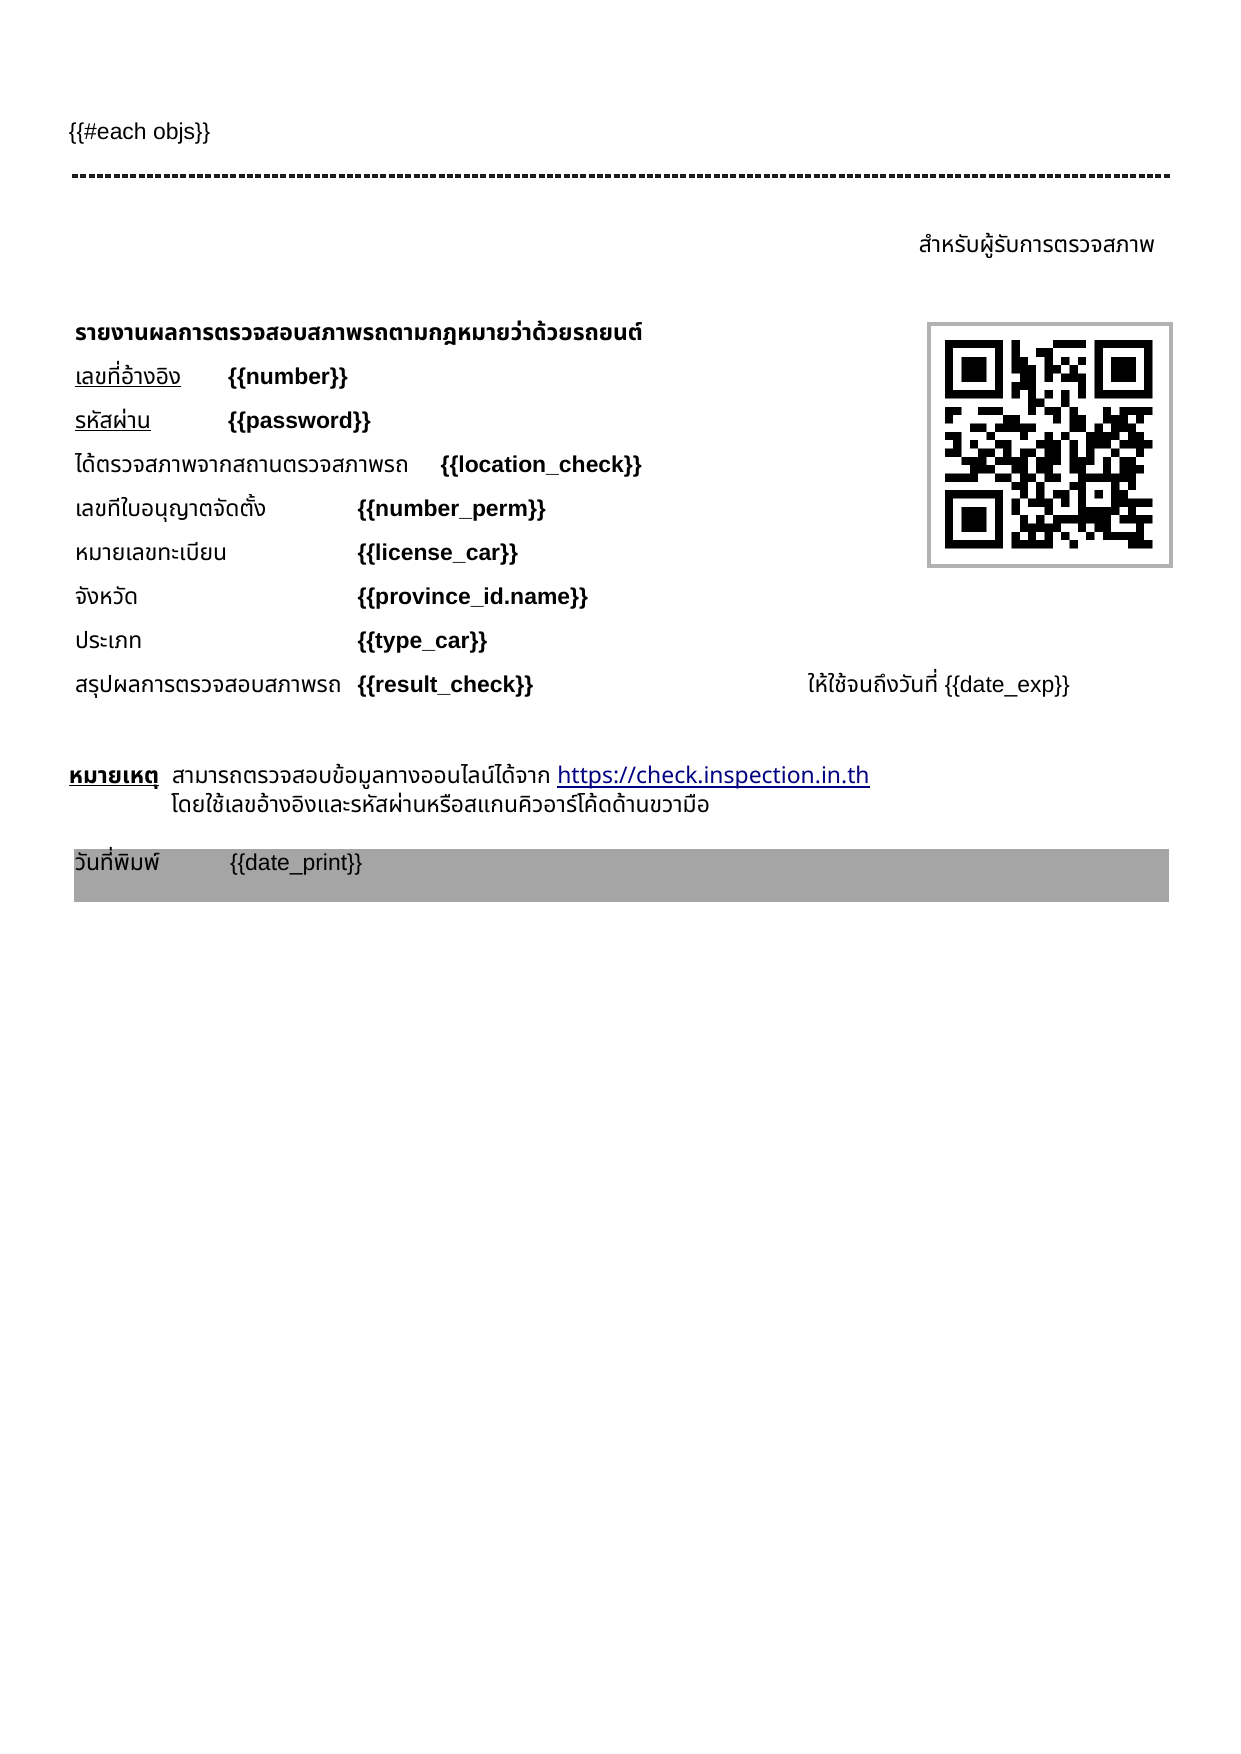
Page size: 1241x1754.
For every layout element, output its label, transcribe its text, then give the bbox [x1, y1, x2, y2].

table_cell [805, 530, 916, 574]
picture [937, 332, 1162, 558]
table_cell {{location_check}} [438, 442, 805, 486]
table_cell [931, 326, 1169, 564]
text {{#each objs}} [69, 118, 1169, 144]
table_header [916, 174, 1170, 222]
table_cell ให้ใช้จนถึงวันที่ {{date_exp}} [805, 663, 1170, 707]
table_cell จังหวัด [72, 575, 354, 618]
table_cell หมายเลขทะเบียน [72, 530, 354, 574]
table_cell เลขทีใบอนุญาตจัดตั้ง [72, 486, 354, 530]
table_cell [805, 575, 916, 618]
table_cell สรุปผลการตรวจสอบสภาพรถ [72, 663, 354, 707]
table_cell {{password}} [225, 398, 805, 442]
text โดยใช้เลขอ้างอิงและรหัสผ่านหรือสแกนคิวอาร์โค้ดด้านขวามือ [69, 791, 1175, 817]
table_cell [72, 222, 354, 266]
table_cell {{type_car}} [354, 619, 805, 663]
table_cell [805, 486, 916, 530]
table_header วันที่พิมพ์ {{date_print}} [69, 843, 1175, 907]
table_header [805, 174, 916, 222]
table_cell {{number_perm}} [354, 486, 805, 530]
table_cell ได้ตรวจสภาพจากสถานตรวจสภาพรถ [72, 442, 437, 486]
table_cell [805, 354, 916, 398]
table_cell รหัสผ่าน [72, 398, 225, 442]
table_cell [916, 266, 1170, 310]
table_cell {{province_id.name}} [354, 575, 805, 618]
table_cell [805, 619, 916, 663]
table_cell ประเภท [72, 619, 354, 663]
table_cell [354, 222, 805, 266]
table_cell เลขที่อ้างอิง [72, 354, 225, 398]
table_cell [805, 222, 916, 266]
table_cell {{license_car}} [354, 530, 805, 574]
table_header test [72, 174, 354, 222]
table_cell [72, 266, 805, 310]
table_cell [805, 442, 916, 486]
table_cell รายงานผลการตรวจสอบสภาพรถตามกฎหมายว่าด้วยรถยนต์ [72, 310, 805, 354]
table_cell สำหรับผู้รับการตรวจสภาพ [916, 222, 1170, 266]
table_cell [805, 310, 916, 354]
table_header [354, 174, 805, 222]
text หมายเหตุ สามารถตรวจสอบข้อมูลทางออนไลน์ได้จาก https://check.inspection.in.th [69, 759, 1175, 791]
table_cell [805, 266, 916, 310]
table_cell [916, 310, 1170, 663]
table_cell [805, 398, 916, 442]
table_cell {{result_check}} [354, 663, 805, 707]
table_cell {{number}} [225, 354, 805, 398]
